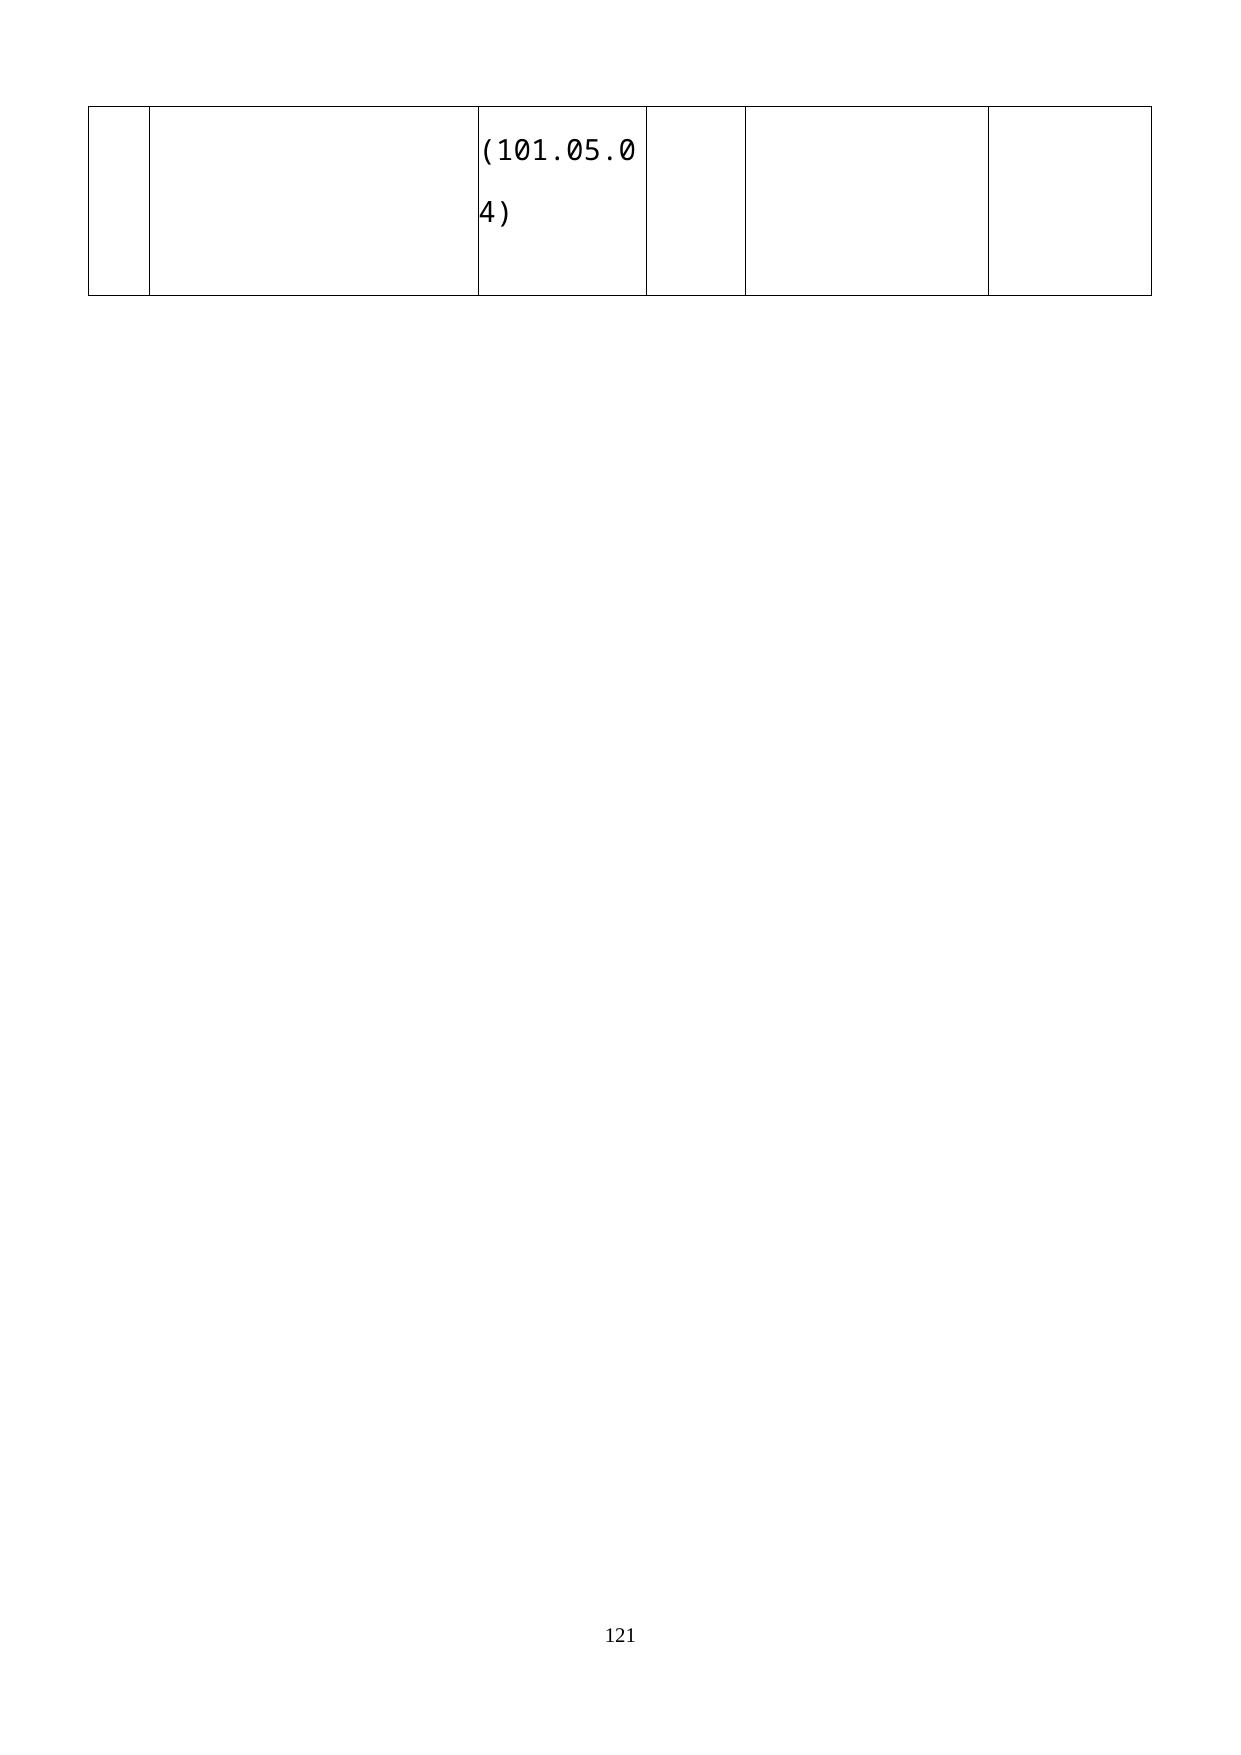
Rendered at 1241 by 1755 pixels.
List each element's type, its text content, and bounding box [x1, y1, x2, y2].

table_cell [150, 107, 478, 294]
table_cell [89, 107, 149, 294]
table_cell [989, 107, 1151, 294]
table_cell (101.05.04) [479, 107, 646, 294]
table_cell [647, 107, 745, 294]
table_cell [746, 107, 988, 294]
